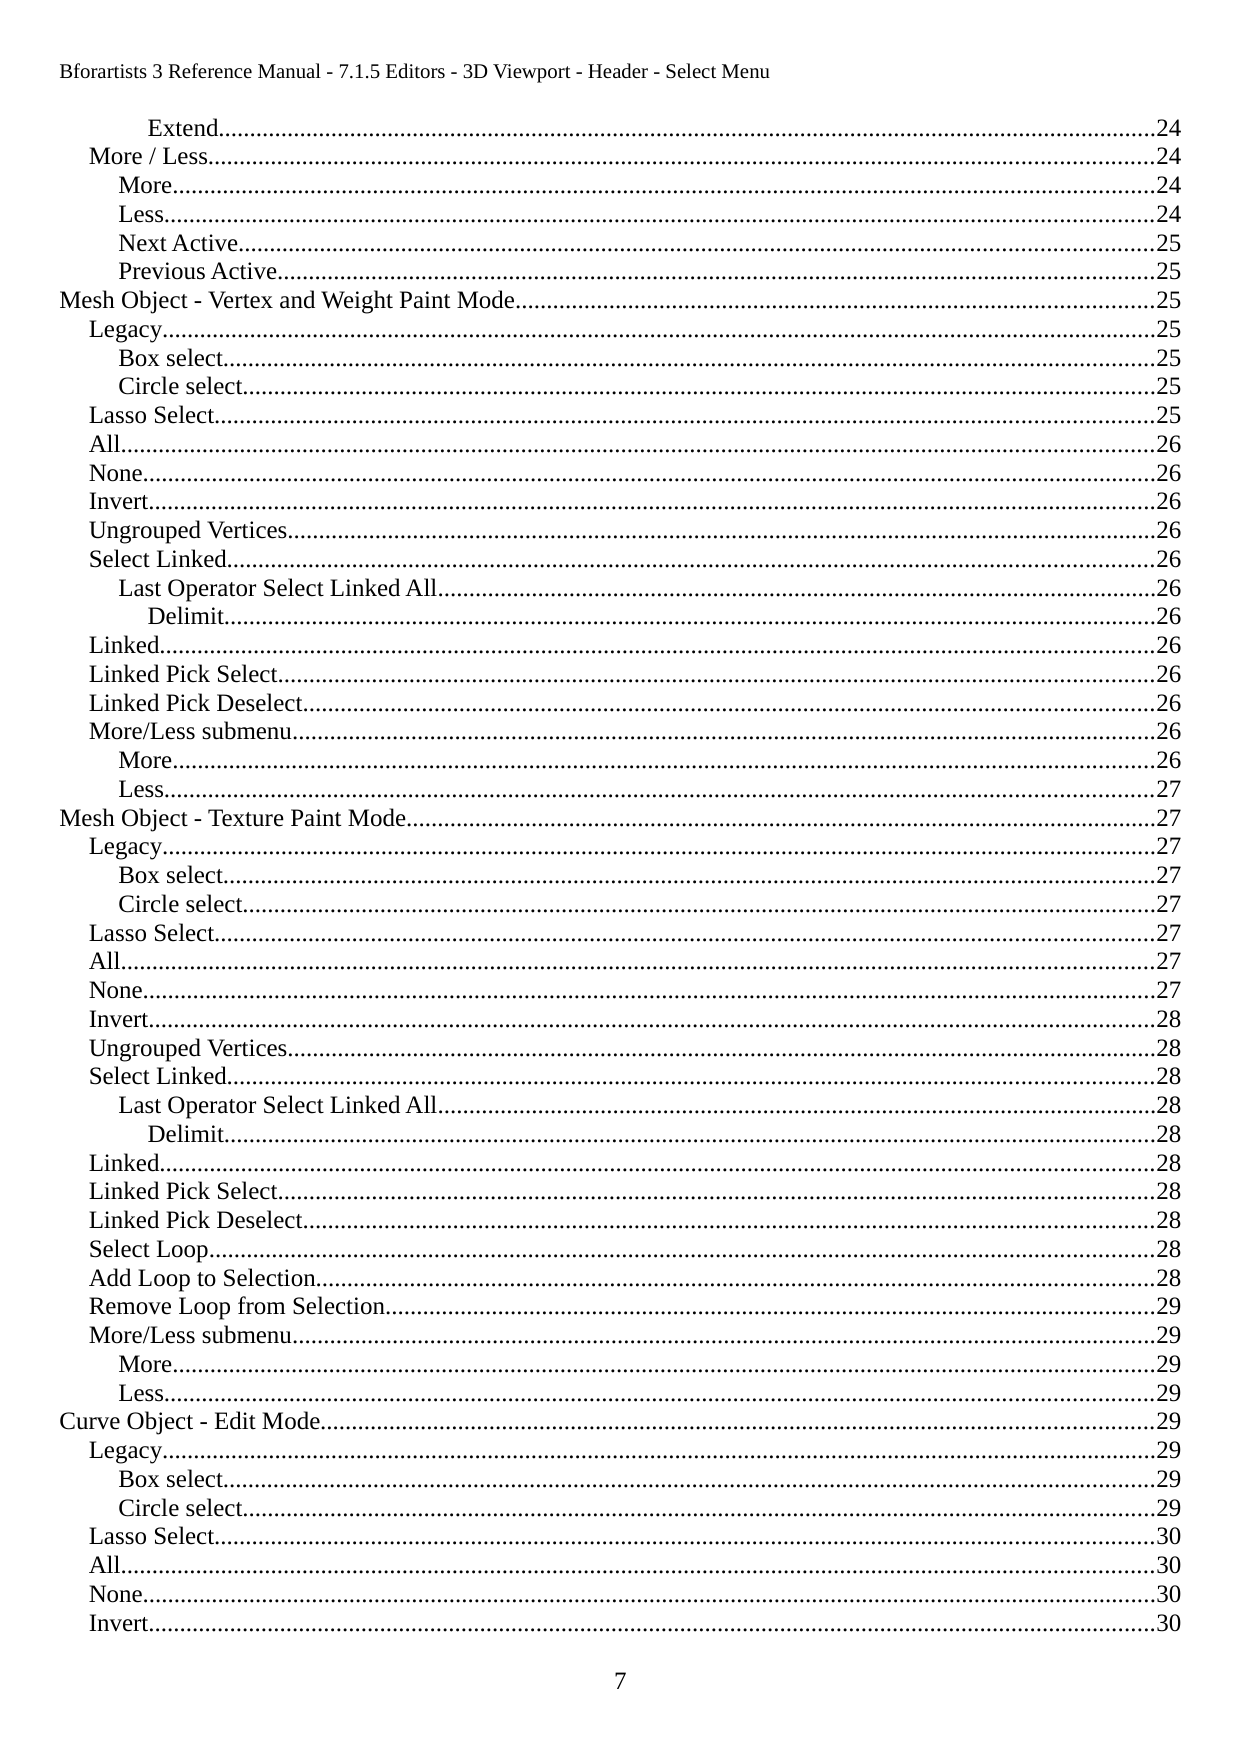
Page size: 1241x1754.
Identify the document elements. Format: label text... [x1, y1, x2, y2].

text Curve Object - Edit Mode 29 [59, 1406, 1181, 1435]
text Less 24 [118, 199, 1181, 228]
text Ungrouped Vertices 28 [88, 1033, 1181, 1061]
text More / Less 24 [88, 141, 1181, 170]
text Last Operator Select Linked All 26 [118, 573, 1181, 601]
text Last Operator Select Linked All 28 [118, 1090, 1181, 1119]
text Select Linked 26 [88, 544, 1181, 573]
text Legacy 29 [88, 1435, 1181, 1464]
text Next Active 25 [118, 228, 1181, 256]
text Delimit 26 [147, 601, 1181, 630]
text Delimit 28 [147, 1119, 1181, 1148]
text More 24 [118, 170, 1181, 199]
text More/Less submenu 26 [88, 716, 1181, 745]
text Extend 24 [147, 113, 1181, 141]
text Linked 26 [88, 630, 1181, 659]
text Circle select 29 [118, 1493, 1181, 1521]
text Ungrouped Vertices 26 [88, 515, 1181, 544]
text All 26 [88, 429, 1181, 458]
text Linked Pick Select 28 [88, 1176, 1181, 1205]
text Circle select 25 [118, 371, 1181, 400]
text Select Linked 28 [88, 1061, 1181, 1090]
text More 29 [118, 1349, 1181, 1378]
text Linked Pick Deselect 26 [88, 688, 1181, 716]
text Lasso Select 30 [88, 1521, 1181, 1550]
text Add Loop to Selection 28 [88, 1263, 1181, 1291]
text More/Less submenu 29 [88, 1320, 1181, 1349]
text Box select 29 [118, 1464, 1181, 1493]
text Less 29 [118, 1378, 1181, 1406]
text Box select 27 [118, 860, 1181, 889]
text None 30 [88, 1579, 1181, 1608]
text Remove Loop from Selection 29 [88, 1291, 1181, 1320]
text Mesh Object - Texture Paint Mode 27 [59, 803, 1181, 831]
text None 27 [88, 975, 1181, 1004]
text Legacy 25 [88, 314, 1181, 343]
text None 26 [88, 458, 1181, 486]
text More 26 [118, 745, 1181, 774]
text All 27 [88, 946, 1181, 975]
text Mesh Object - Vertex and Weight Paint Mode 25 [59, 285, 1181, 314]
text Legacy 27 [88, 831, 1181, 860]
text Linked 28 [88, 1148, 1181, 1176]
text Previous Active 25 [118, 256, 1181, 285]
text Lasso Select 27 [88, 918, 1181, 946]
text Invert 30 [88, 1608, 1181, 1636]
text Circle select 27 [118, 889, 1181, 918]
text Linked Pick Select 26 [88, 659, 1181, 688]
text Invert 26 [88, 486, 1181, 515]
text Lasso Select 25 [88, 400, 1181, 429]
text Select Loop 28 [88, 1234, 1181, 1263]
text Box select 25 [118, 343, 1181, 371]
text Invert 28 [88, 1004, 1181, 1033]
text Less 27 [118, 774, 1181, 803]
text All 30 [88, 1550, 1181, 1579]
text Linked Pick Deselect 28 [88, 1205, 1181, 1234]
